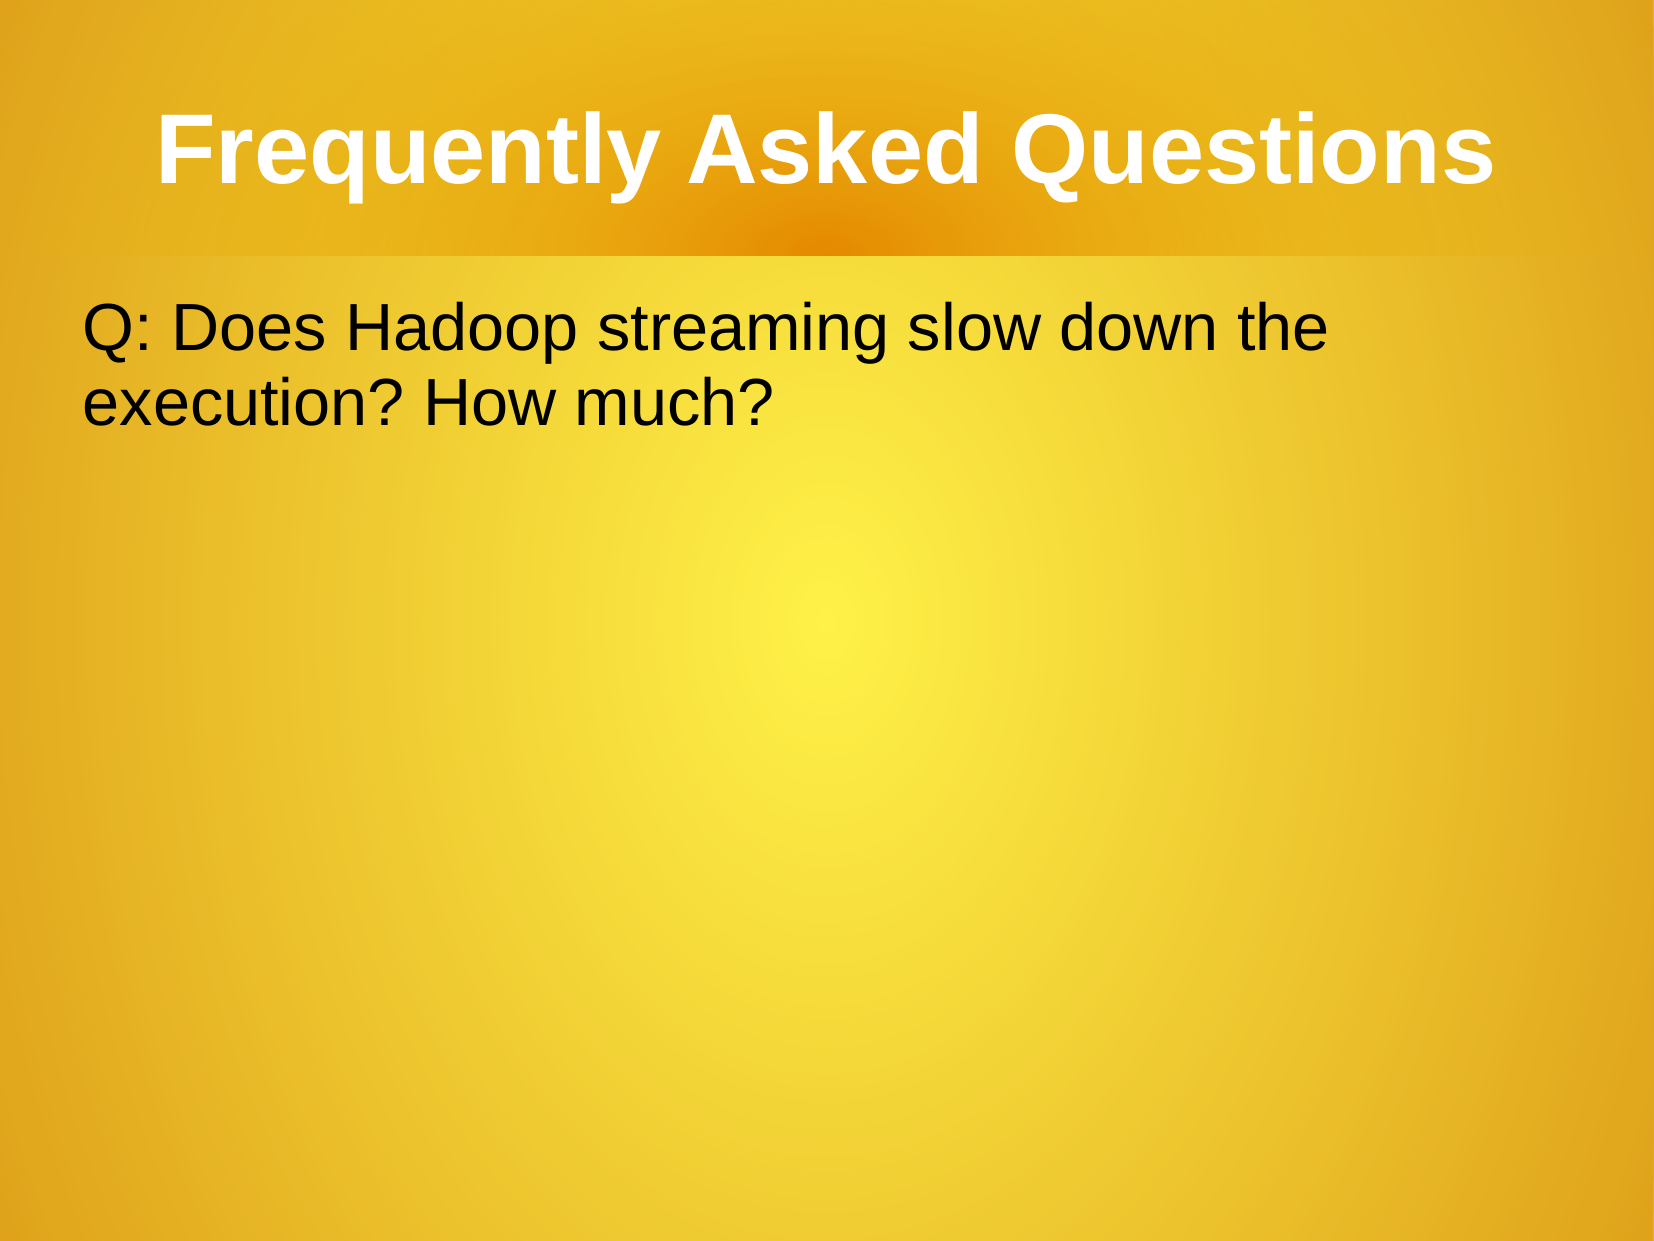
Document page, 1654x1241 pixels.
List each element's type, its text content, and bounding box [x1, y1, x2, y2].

subtitle Q: Does Hadoop streaming slow down the execution? How much? [82, 290, 1571, 1010]
title Frequently Asked Questions [82, 47, 1571, 252]
